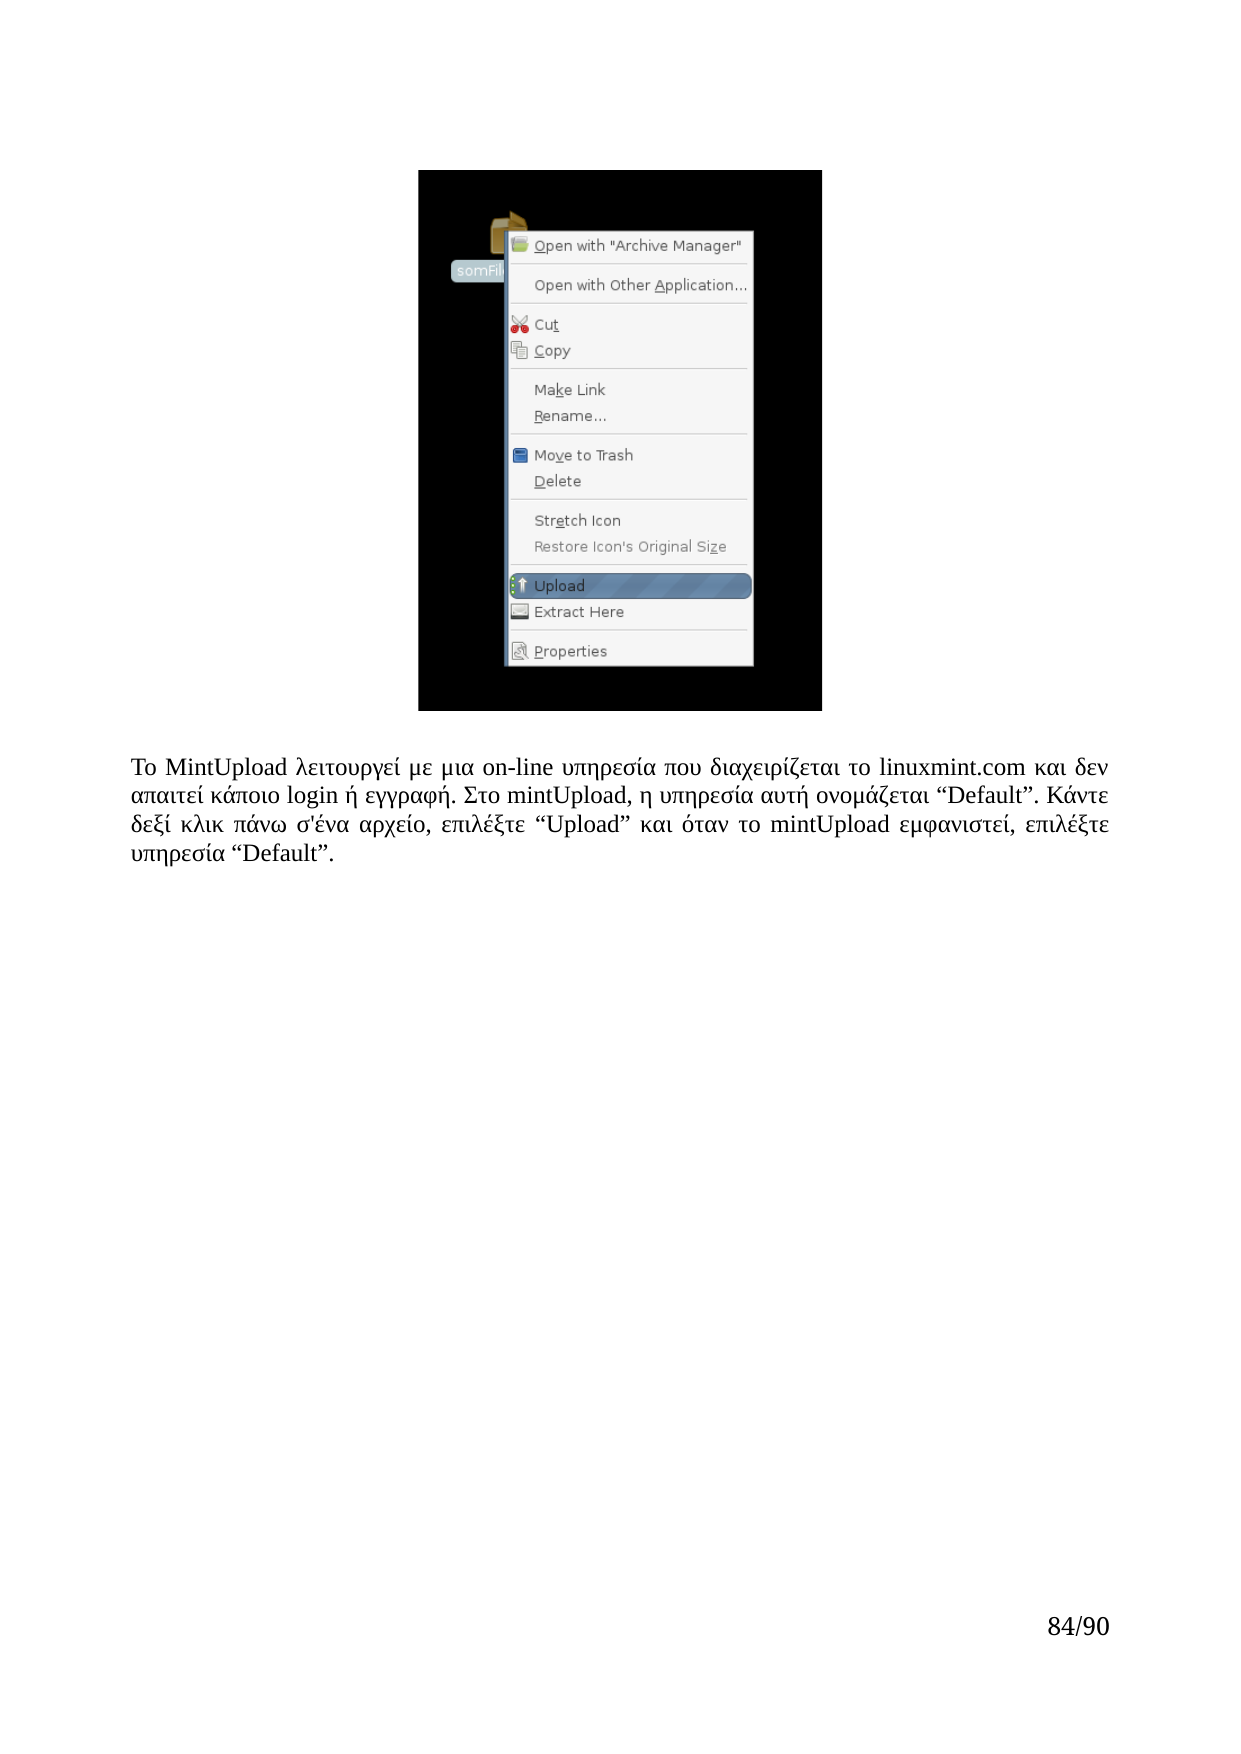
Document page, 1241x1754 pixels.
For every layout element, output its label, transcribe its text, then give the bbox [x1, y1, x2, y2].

picture [418, 170, 823, 711]
text Το MintUpload λειτουργεί με μια on-line υπηρεσία που διαχειρίζεται το linuxmint.com και δεν απαιτεί κάποιο login ή εγγραφή. Στο mintUpload, η υπηρεσία αυτή ονομάζεται “Default”. Κάντε δεξί κλικ πάνω σ'ένα αρχείο, επιλέξτε “Upload” και όταν το mintUpload εμφανιστεί, επιλέξτε υπηρεσία “Default”. [131, 752, 1110, 867]
